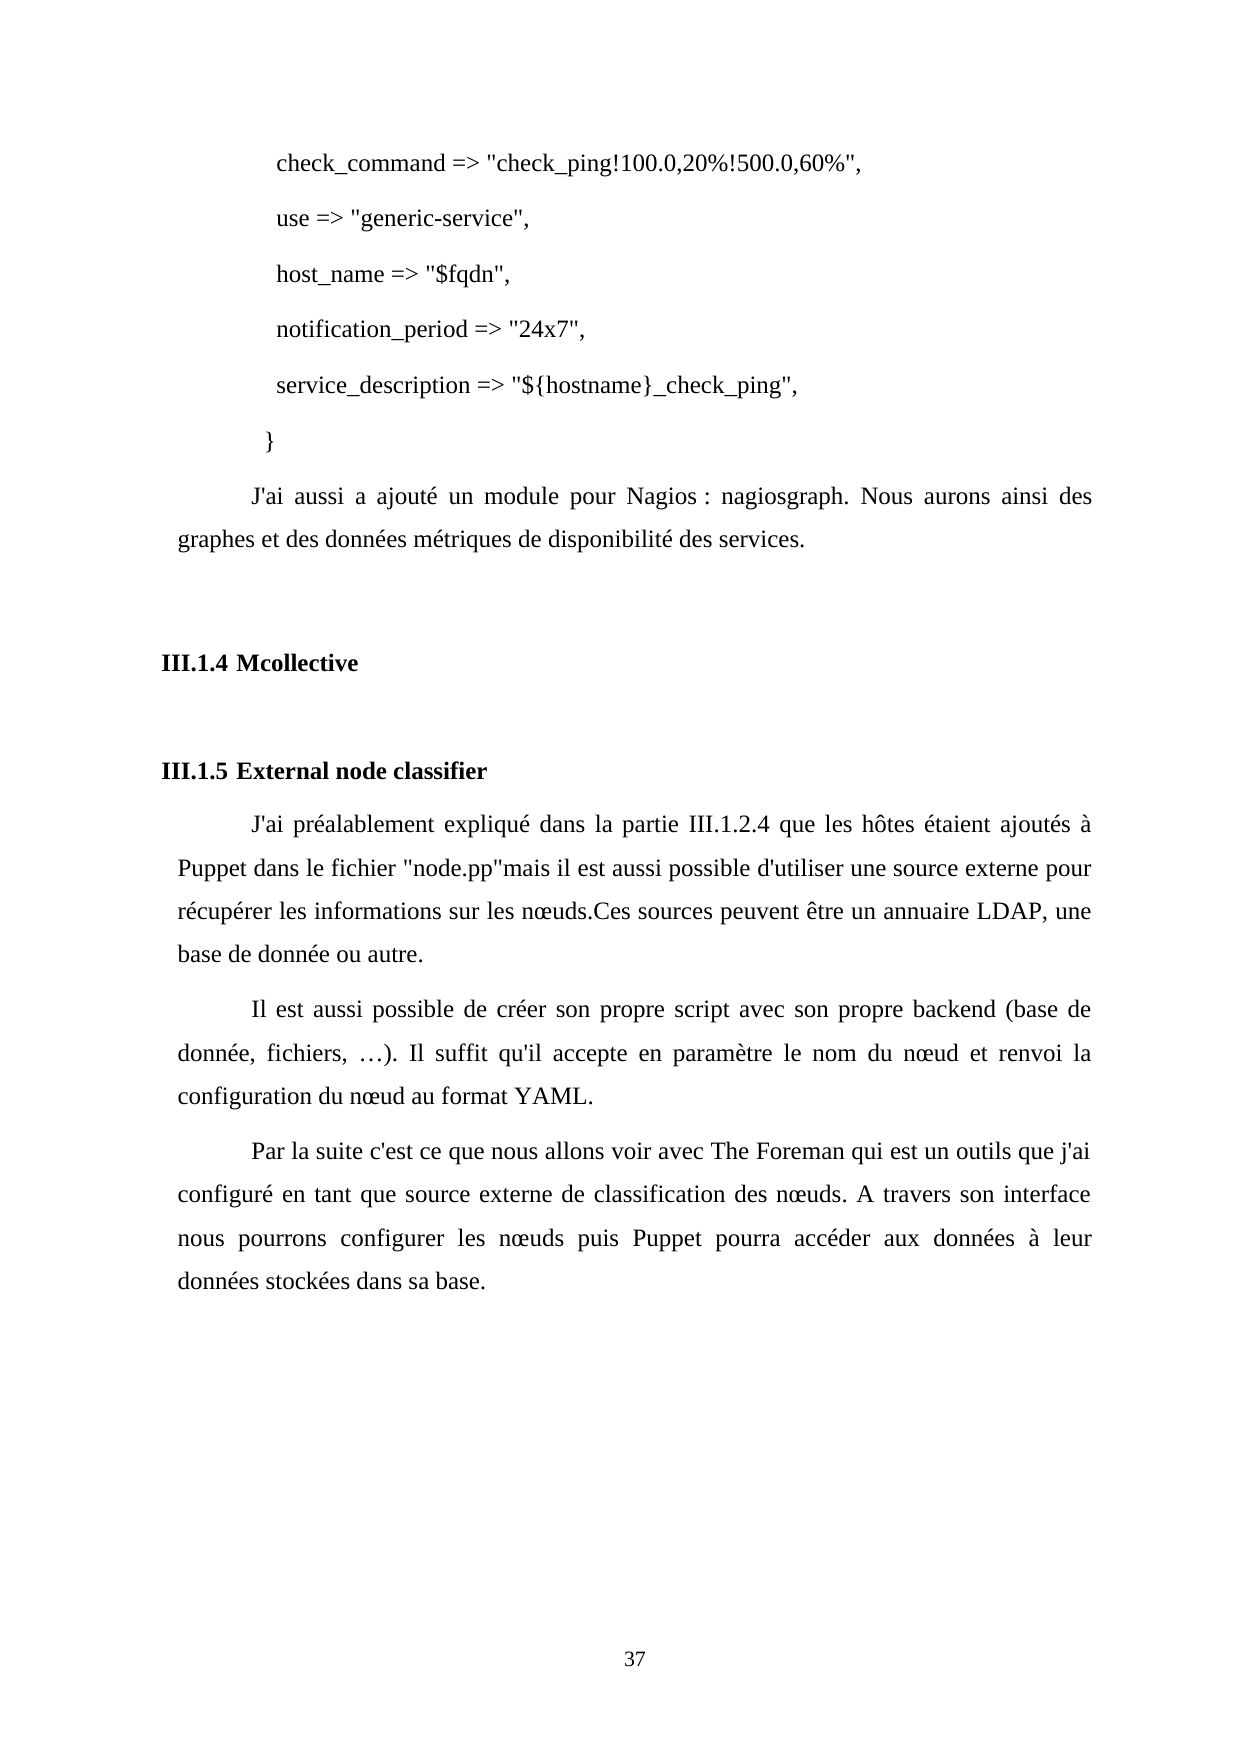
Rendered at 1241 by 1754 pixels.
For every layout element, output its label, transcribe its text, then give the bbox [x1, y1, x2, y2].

text use => "generic-service", [177, 203, 1092, 232]
subtitle External node classifier [161, 756, 1092, 784]
text host_name => "$fqdn", [177, 259, 1092, 288]
text notification_period => "24x7", [177, 314, 1092, 343]
text Par la suite c'est ce que nous allons voir avec The Foreman qui est un outils que j'ai configuré en tant que source externe de classification des nœuds. A travers son interface nous pourrons configurer les nœuds puis Puppet pourra accéder aux données à leur données stockées dans sa base. [177, 1136, 1092, 1294]
text Il est aussi possible de créer son propre script avec son propre backend (base de donnée, fichiers, …). Il suffit qu'il accepte en paramètre le nom du nœud et renvoi la configuration du nœud au format YAML. [177, 994, 1092, 1109]
subtitle Mcollective [161, 648, 1092, 677]
text J'ai préalablement expliqué dans la partie III.1.2.4 que les hôtes étaient ajoutés à Puppet dans le fichier "node.pp"mais il est aussi possible d'utiliser une source externe pour récupérer les informations sur les nœuds.Ces sources peuvent être un annuaire LDAP, une base de donnée ou autre. [177, 809, 1092, 968]
text J'ai aussi a ajouté un module pour Nagios : nagiosgraph. Nous aurons ainsi des graphes et des données métriques de disponibilité des services. [177, 481, 1092, 553]
text check_command => "check_ping!100.0,20%!500.0,60%", [177, 148, 1092, 176]
text } [177, 426, 1092, 454]
text service_description => "${hostname}_check_ping", [177, 370, 1092, 399]
